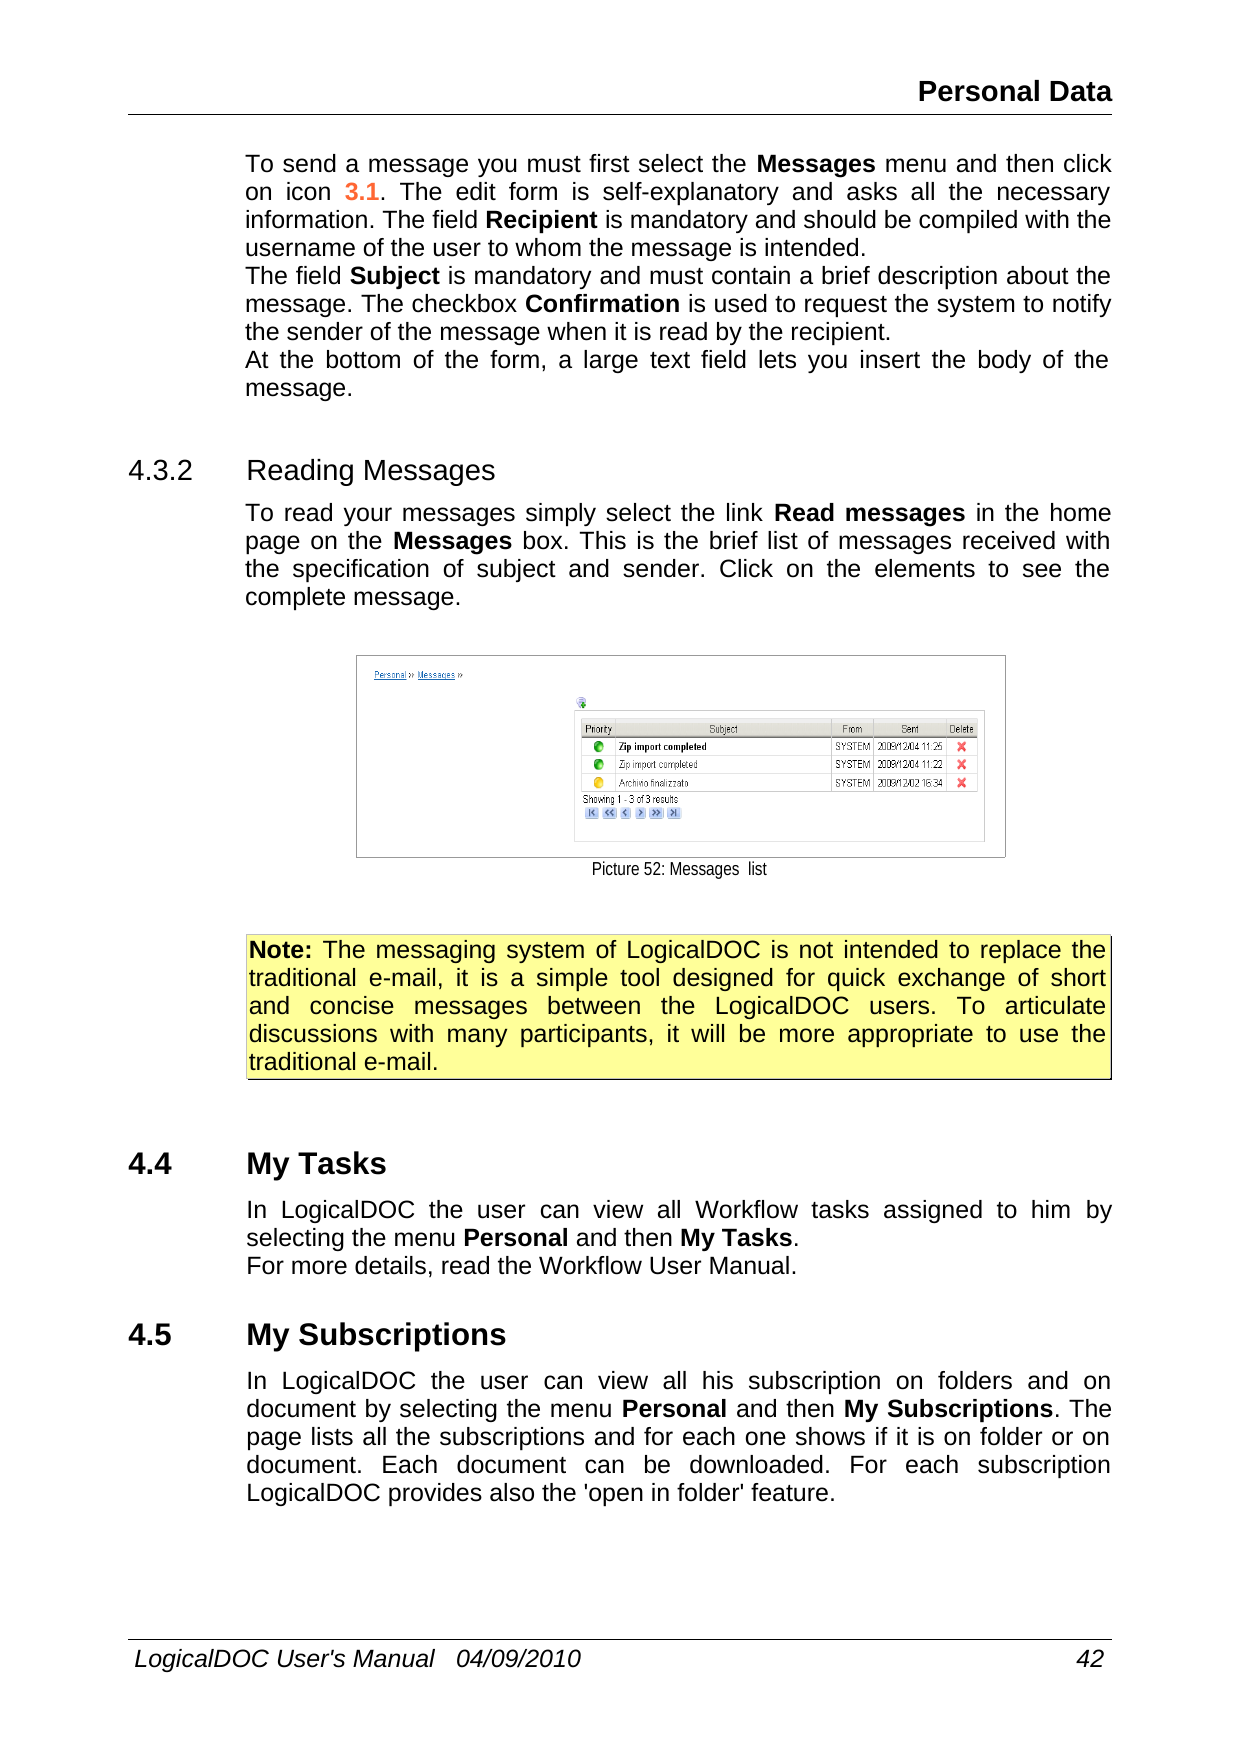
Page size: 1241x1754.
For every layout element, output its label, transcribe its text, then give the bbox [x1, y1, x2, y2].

text For more details, read the Workflow User Manual. [246, 1252, 1112, 1279]
picture [372, 664, 989, 848]
text To send a message you must first select the Messages menu and then click on icon 3.1. The edit form is self-explanatory and asks all the necessary information. The field Recipient is mandatory and should be compiled with the username of the user to whom the message is intended. [245, 150, 1112, 262]
text Picture 52: Messages list [356, 858, 1002, 880]
subtitle My Tasks [128, 1146, 1112, 1181]
subtitle Reading Messages [128, 454, 1112, 487]
text In LogicalDOC the user can view all Workflow tasks assigned to him by selecting the menu Personal and then My Tasks. [246, 1196, 1112, 1252]
text The field Subject is mandatory and must contain a brief description about the message. The checkbox Confirmation is used to request the system to notify the sender of the message when it is read by the recipient. [245, 262, 1112, 345]
text In LogicalDOC the user can view all his subscription on folders and on document by selecting the menu Personal and then My Subscriptions. The page lists all the subscriptions and for each one shows if it is on folder or on document. Each document can be downloaded. For each subscription LogicalDOC provides also the 'open in folder' feature. [246, 1367, 1112, 1507]
text Note: The messaging system of LogicalDOC is not intended to replace the traditional e-mail, it is a simple tool designed for quick exchange of short and concise messages between the LogicalDOC users. To articulate discussions with many participants, it will be more appropriate to use the traditional e-mail. [247, 935, 1110, 1078]
text At the bottom of the form, a large text field lets you insert the body of the message. [245, 345, 1112, 401]
subtitle My Subscriptions [128, 1317, 1112, 1352]
text To read your messages simply select the link Read messages in the home page on the Messages box. This is the brief list of messages received with the specification of subject and sender. Click on the elements to see the complete message. [245, 499, 1112, 611]
